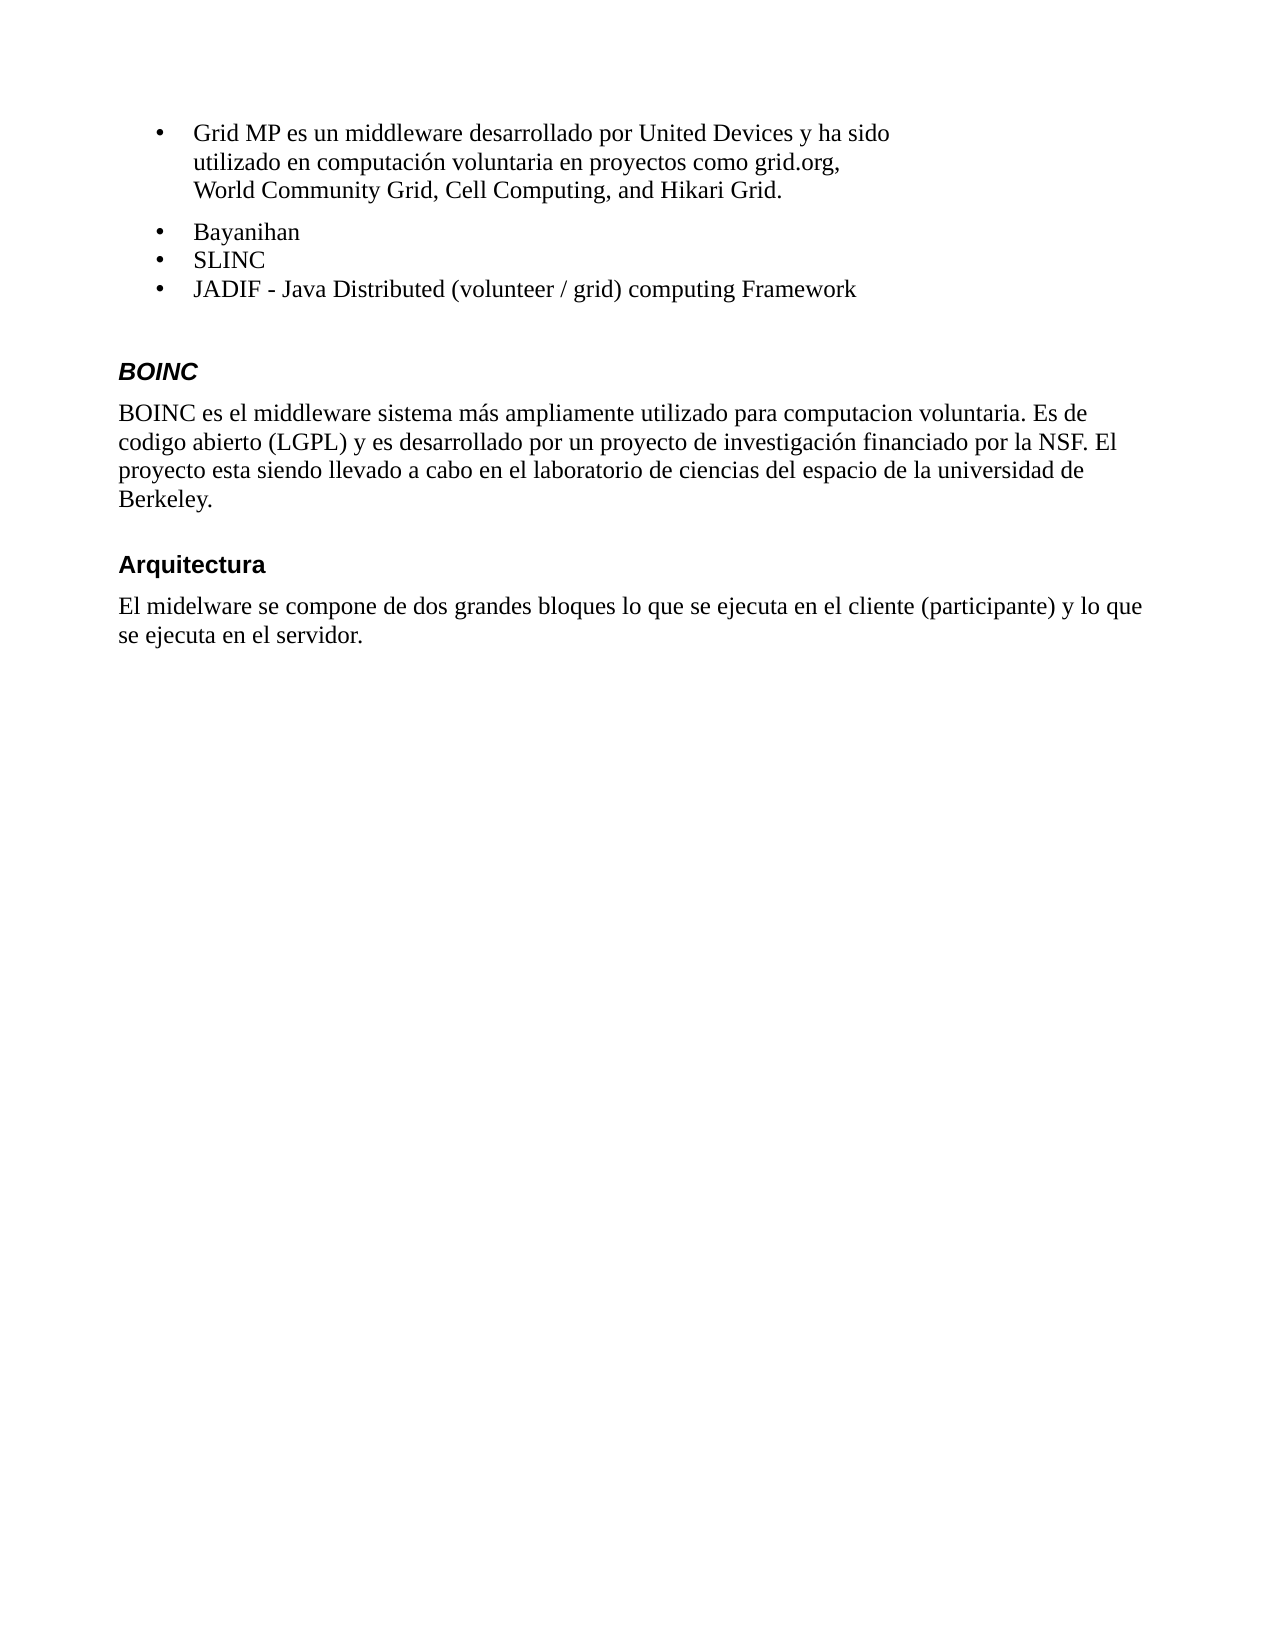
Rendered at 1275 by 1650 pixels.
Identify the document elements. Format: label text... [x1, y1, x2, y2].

list Grid MP es un middleware desarrollado por United Devices y ha sido utilizado en computación voluntaria en proyectos como grid.org, World Community Grid, Cell Computing, and Hikari Grid. [156, 118, 901, 204]
text BOINC es el middleware sistema más ampliamente utilizado para computacion voluntaria. Es de codigo abierto (LGPL) y es desarrollado por un proyecto de investigación financiado por la NSF. El proyecto esta siendo llevado a cabo en el laboratorio de ciencias del espacio de la universidad de Berkeley. [118, 398, 1157, 513]
list JADIF - Java Distributed (volunteer / grid) computing Framework [156, 274, 901, 303]
text El midelware se compone de dos grandes bloques lo que se ejecuta en el cliente (participante) y lo que se ejecuta en el servidor. [118, 591, 1157, 649]
list SLINC [156, 246, 901, 274]
subtitle BOINC [118, 357, 1157, 385]
list Bayanihan [156, 217, 901, 246]
subtitle Arquitectura [118, 550, 1157, 579]
